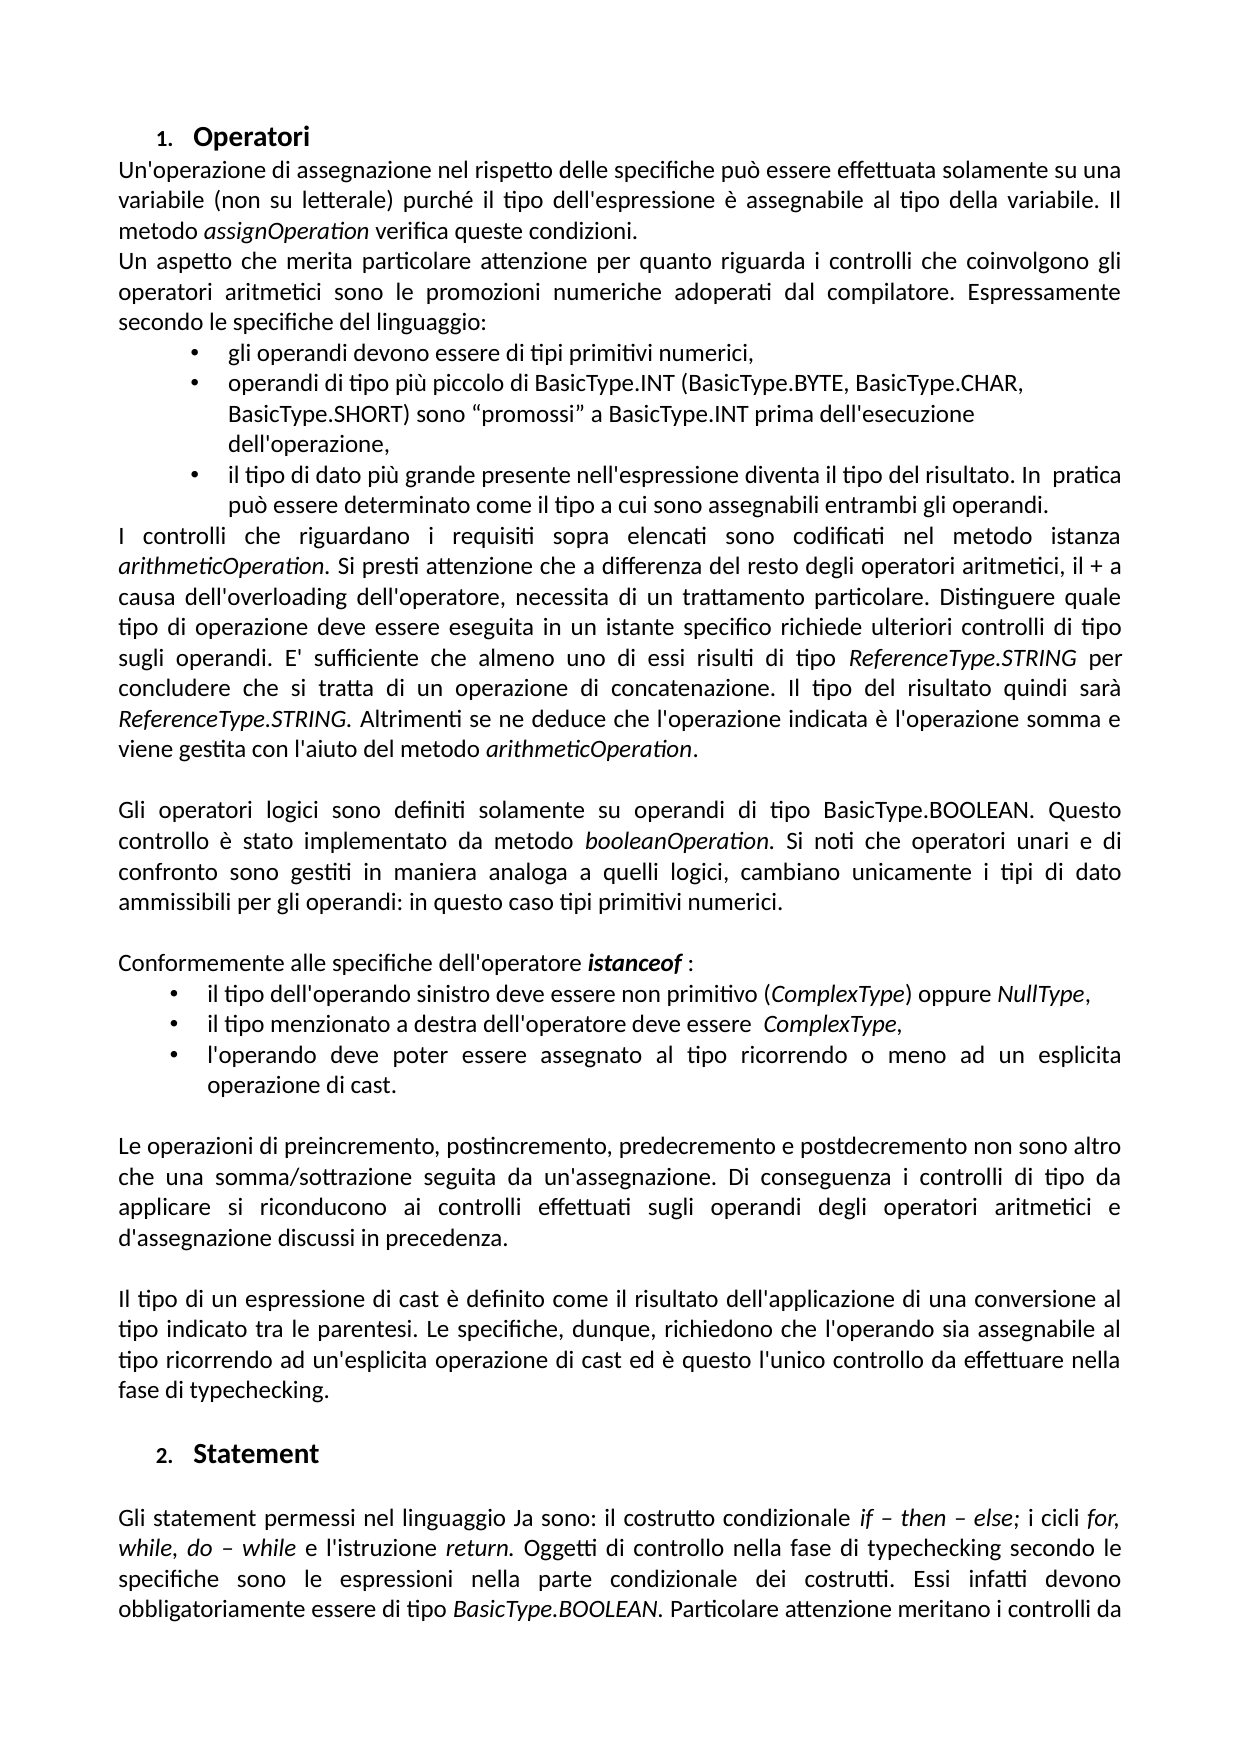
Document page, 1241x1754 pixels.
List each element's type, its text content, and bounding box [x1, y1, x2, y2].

text Il tipo di un espressione di cast è definito come il risultato dell'applicazione di una conversione al tipo indicato tra le parentesi. Le specifiche, dunque, richiedono che l'operando sia assegnabile al tipo ricorrendo ad un'esplicita operazione di cast ed è questo l'unico controllo da effettuare nella fase di typechecking. [118, 1283, 1123, 1405]
text Un aspetto che merita particolare attenzione per quanto riguarda i controlli che coinvolgono gli operatori aritmetici sono le promozioni numeriche adoperati dal compilatore. Espressamente secondo le specifiche del linguaggio: [118, 245, 1123, 337]
list il tipo dell'operando sinistro deve essere non primitivo (ComplexType) oppure NullType, [169, 978, 1123, 1008]
list operandi di tipo più piccolo di BasicType.INT (BasicType.BYTE, BasicType.CHAR, BasicType.SHORT) sono “promossi” a BasicType.INT prima dell'esecuzione dell'operazione, [190, 367, 1123, 459]
text Gli statement permessi nel linguaggio Ja sono: il costrutto condizionale if – then – else; i cicli for, while, do – while e l'istruzione return. Oggetti di controllo nella fase di typechecking secondo le specifiche sono le espressioni nella parte condizionale dei costrutti. Essi infatti devono obbligatoriamente essere di tipo BasicType.BOOLEAN. Particolare attenzione meritano i controlli da [118, 1502, 1123, 1624]
list l'operando deve poter essere assegnato al tipo ricorrendo o meno ad un esplicita operazione di cast. [169, 1039, 1123, 1100]
list il tipo di dato più grande presente nell'espressione diventa il tipo del risultato. In pratica può essere determinato come il tipo a cui sono assegnabili entrambi gli operandi. [190, 459, 1123, 520]
list Statement [156, 1436, 1123, 1471]
text Le operazioni di preincremento, postincremento, predecremento e postdecremento non sono altro che una somma/sottrazione seguita da un'assegnazione. Di conseguenza i controlli di tipo da applicare si riconducono ai controlli effettuati sugli operandi degli operatori aritmetici e d'assegnazione discussi in precedenza. [118, 1130, 1123, 1252]
list il tipo menzionato a destra dell'operatore deve essere ComplexType, [169, 1008, 1123, 1039]
text Un'operazione di assegnazione nel rispetto delle specifiche può essere effettuata solamente su una variabile (non su letterale) purché il tipo dell'espressione è assegnabile al tipo della variabile. Il metodo assignOperation verifica queste condizioni. [118, 154, 1123, 245]
text Conformemente alle specifiche dell'operatore istanceof : [118, 947, 1123, 978]
list gli operandi devono essere di tipi primitivi numerici, [190, 337, 1123, 367]
text Gli operatori logici sono definiti solamente su operandi di tipo BasicType.BOOLEAN. Questo controllo è stato implementato da metodo booleanOperation. Si noti che operatori unari e di confronto sono gestiti in maniera analoga a quelli logici, cambiano unicamente i tipi di dato ammissibili per gli operandi: in questo caso tipi primitivi numerici. [118, 795, 1123, 917]
list Operatori [156, 118, 1123, 154]
text I controlli che riguardano i requisiti sopra elencati sono codificati nel metodo istanza arithmeticOperation. Si presti attenzione che a differenza del resto degli operatori aritmetici, il + a causa dell'overloading dell'operatore, necessita di un trattamento particolare. Distinguere quale tipo di operazione deve essere eseguita in un istante specifico richiede ulteriori controlli di tipo sugli operandi. E' sufficiente che almeno uno di essi risulti di tipo ReferenceType.STRING per concludere che si tratta di un operazione di concatenazione. Il tipo del risultato quindi sarà ReferenceType.STRING. Altrimenti se ne deduce che l'operazione indicata è l'operazione somma e viene gestita con l'aiuto del metodo arithmeticOperation. [118, 520, 1123, 764]
